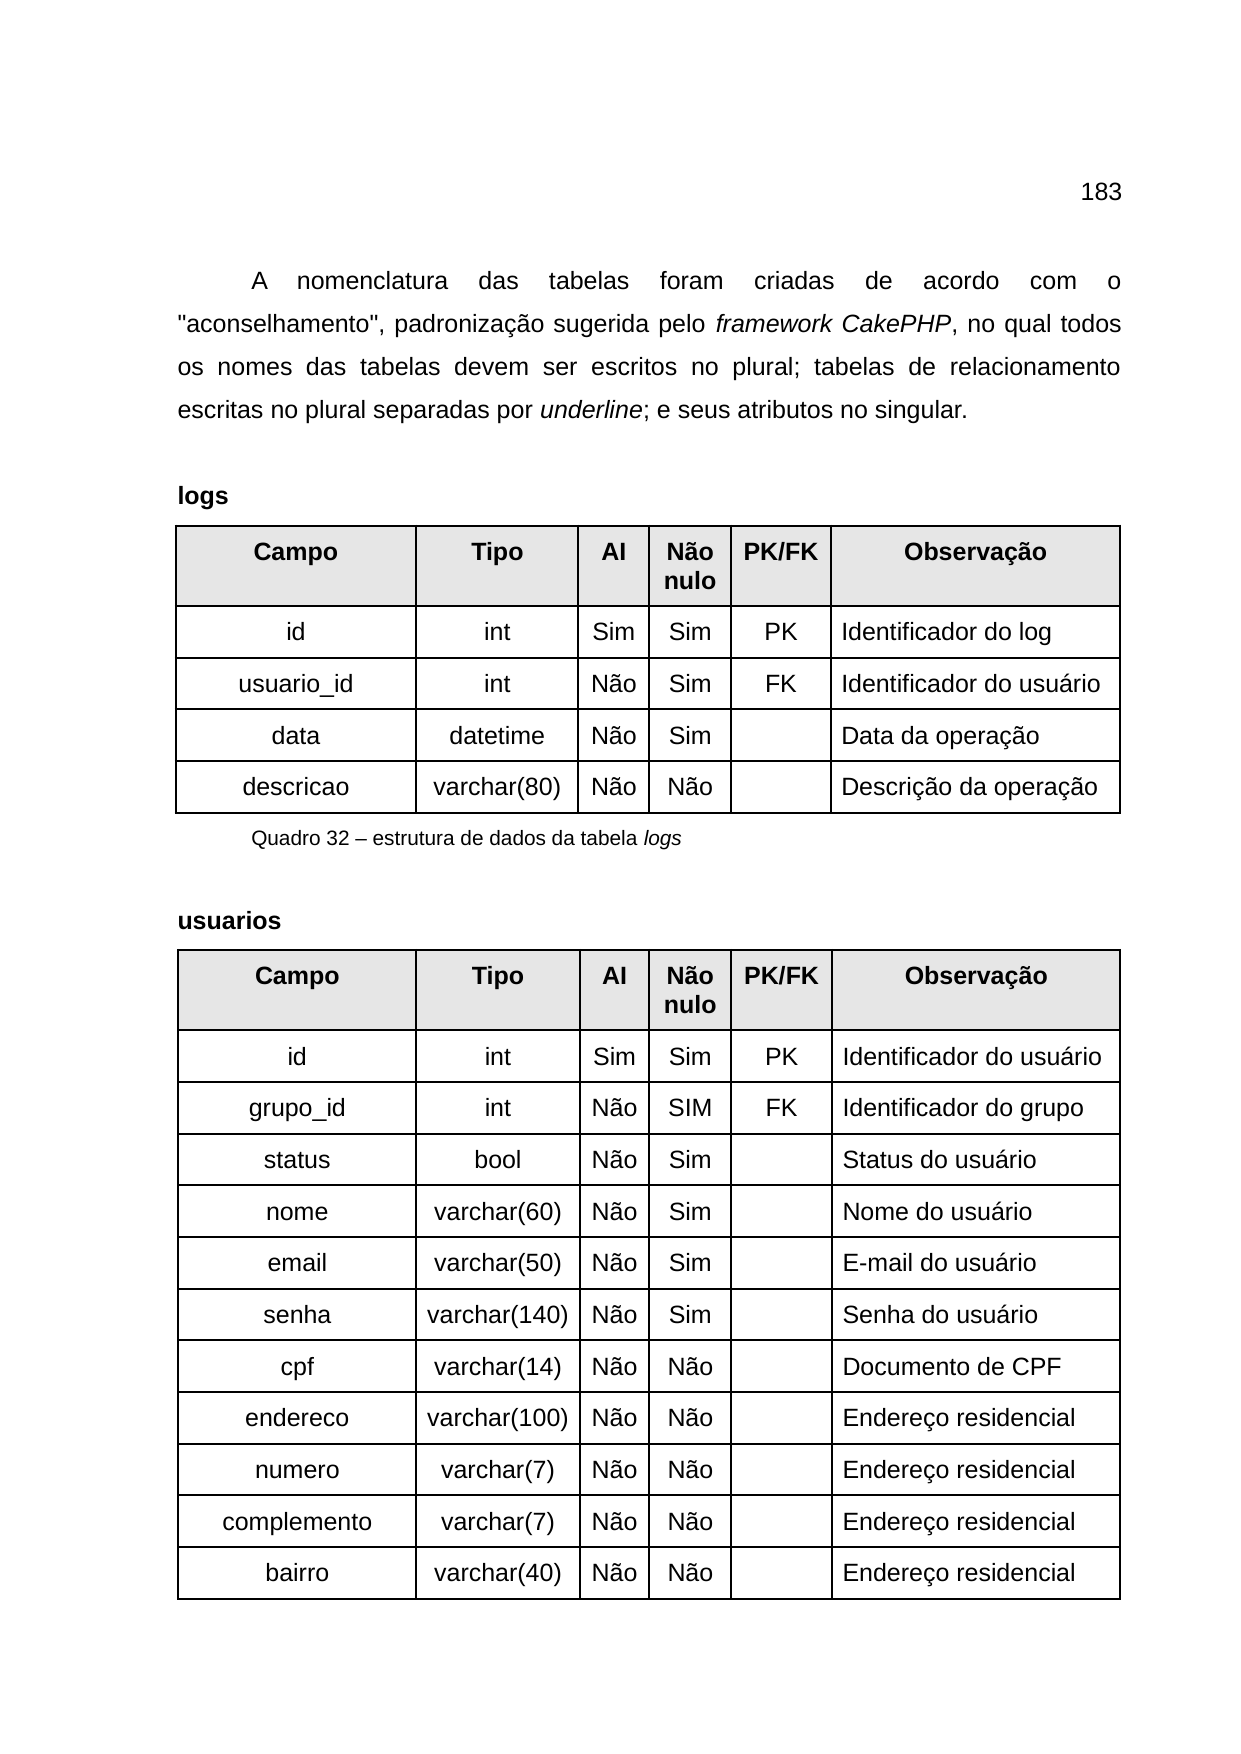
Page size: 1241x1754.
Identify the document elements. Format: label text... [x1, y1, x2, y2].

table_cell [732, 1548, 831, 1598]
table_header Tipo [417, 527, 577, 605]
table_header AI [579, 527, 648, 605]
table_header PK/FK [732, 951, 831, 1029]
table_cell Sim [650, 1186, 730, 1236]
table_cell Não [650, 1393, 730, 1443]
table_cell [732, 710, 830, 760]
table_cell Endereço residencial [833, 1496, 1119, 1546]
table_cell bairro [179, 1548, 415, 1598]
table_cell Sim [650, 607, 730, 657]
table_cell Endereço residencial [833, 1445, 1119, 1494]
table_cell [732, 1186, 831, 1236]
table_cell int [417, 1031, 579, 1081]
table_cell Sim [581, 1031, 648, 1081]
table_cell varchar(60) [417, 1186, 579, 1236]
table_cell int [417, 1083, 579, 1133]
table_cell Não [650, 1548, 730, 1598]
table_cell varchar(7) [417, 1496, 579, 1546]
table_cell Não [581, 1341, 648, 1391]
table_cell varchar(7) [417, 1445, 579, 1494]
table_cell senha [179, 1290, 415, 1339]
table_cell numero [179, 1445, 415, 1494]
table_cell [732, 1496, 831, 1546]
table_cell bool [417, 1135, 579, 1184]
table_cell Não [581, 1290, 648, 1339]
table_header Não nulo [650, 951, 730, 1029]
table_cell varchar(50) [417, 1238, 579, 1288]
table_cell Não [650, 1496, 730, 1546]
table_cell status [179, 1135, 415, 1184]
table_cell Não [581, 1496, 648, 1546]
table_cell varchar(140) [417, 1290, 579, 1339]
table_cell [732, 1290, 831, 1339]
table_cell [732, 1445, 831, 1494]
table_cell Documento de CPF [833, 1341, 1119, 1391]
table_cell Não [581, 1548, 648, 1598]
table_header Tipo [417, 951, 579, 1029]
table_cell Sim [579, 607, 648, 657]
table_cell Não [581, 1238, 648, 1288]
table_cell complemento [179, 1496, 415, 1546]
table_cell int [417, 659, 577, 708]
text Quadro 32 – estrutura de dados da tabela logs [177, 826, 1122, 850]
table_cell grupo_id [179, 1083, 415, 1133]
table_cell descricao [177, 762, 415, 812]
table_cell Não [581, 1186, 648, 1236]
table_header PK/FK [732, 527, 830, 605]
table_cell [732, 1393, 831, 1443]
table_cell Endereço residencial [833, 1548, 1119, 1598]
table_cell Sim [650, 659, 730, 708]
table_cell Não [579, 659, 648, 708]
table_cell varchar(100) [417, 1393, 579, 1443]
table_cell id [177, 607, 415, 657]
text logs [177, 481, 1122, 510]
table_cell varchar(40) [417, 1548, 579, 1598]
text A nomenclatura das tabelas foram criadas de acordo com o "aconselhamento", padronização sugerida pelo framework CakePHP, no qual todos os nomes das tabelas devem ser escritos no plural; tabelas de relacionamento escritas no plural separadas por underline; e seus atributos no singular. [177, 266, 1122, 424]
table_cell Nome do usuário [833, 1186, 1119, 1236]
table_cell Identificador do usuário [832, 659, 1119, 708]
table_header Não nulo [650, 527, 730, 605]
table_cell data [177, 710, 415, 760]
table_cell int [417, 607, 577, 657]
table_cell [732, 1238, 831, 1288]
table_header Campo [177, 527, 415, 605]
table_cell Identificador do grupo [833, 1083, 1119, 1133]
table_cell [732, 1341, 831, 1391]
table_cell email [179, 1238, 415, 1288]
table_cell Não [581, 1445, 648, 1494]
table_cell datetime [417, 710, 577, 760]
table_cell Sim [650, 1290, 730, 1339]
table_cell Identificador do usuário [833, 1031, 1119, 1081]
table_cell Senha do usuário [833, 1290, 1119, 1339]
table_cell Não [650, 762, 730, 812]
table_cell FK [732, 1083, 831, 1133]
table_cell Não [650, 1341, 730, 1391]
table_cell Não [581, 1083, 648, 1133]
table_cell Não [581, 1135, 648, 1184]
table_cell FK [732, 659, 830, 708]
table_cell nome [179, 1186, 415, 1236]
table_cell endereco [179, 1393, 415, 1443]
table_cell Descrição da operação [832, 762, 1119, 812]
table_header Observação [832, 527, 1119, 605]
table_cell Identificador do log [832, 607, 1119, 657]
table_cell Não [579, 762, 648, 812]
table_cell [732, 762, 830, 812]
table_cell Não [581, 1393, 648, 1443]
table_header Observação [833, 951, 1119, 1029]
table_cell PK [732, 607, 830, 657]
table_cell SIM [650, 1083, 730, 1133]
table_cell [732, 1135, 831, 1184]
table_cell Sim [650, 1135, 730, 1184]
table_cell id [179, 1031, 415, 1081]
table_cell PK [732, 1031, 831, 1081]
table_cell Não [579, 710, 648, 760]
table_cell Status do usuário [833, 1135, 1119, 1184]
table_cell Sim [650, 1238, 730, 1288]
table_cell Não [650, 1445, 730, 1494]
text usuarios [177, 906, 1122, 934]
table_cell Sim [650, 710, 730, 760]
table_cell usuario_id [177, 659, 415, 708]
table_cell Data da operação [832, 710, 1119, 760]
table_cell Endereço residencial [833, 1393, 1119, 1443]
table_cell cpf [179, 1341, 415, 1391]
table_cell Sim [650, 1031, 730, 1081]
table_header Campo [179, 951, 415, 1029]
table_header AI [581, 951, 648, 1029]
table_cell varchar(14) [417, 1341, 579, 1391]
table_cell varchar(80) [417, 762, 577, 812]
table_cell E-mail do usuário [833, 1238, 1119, 1288]
